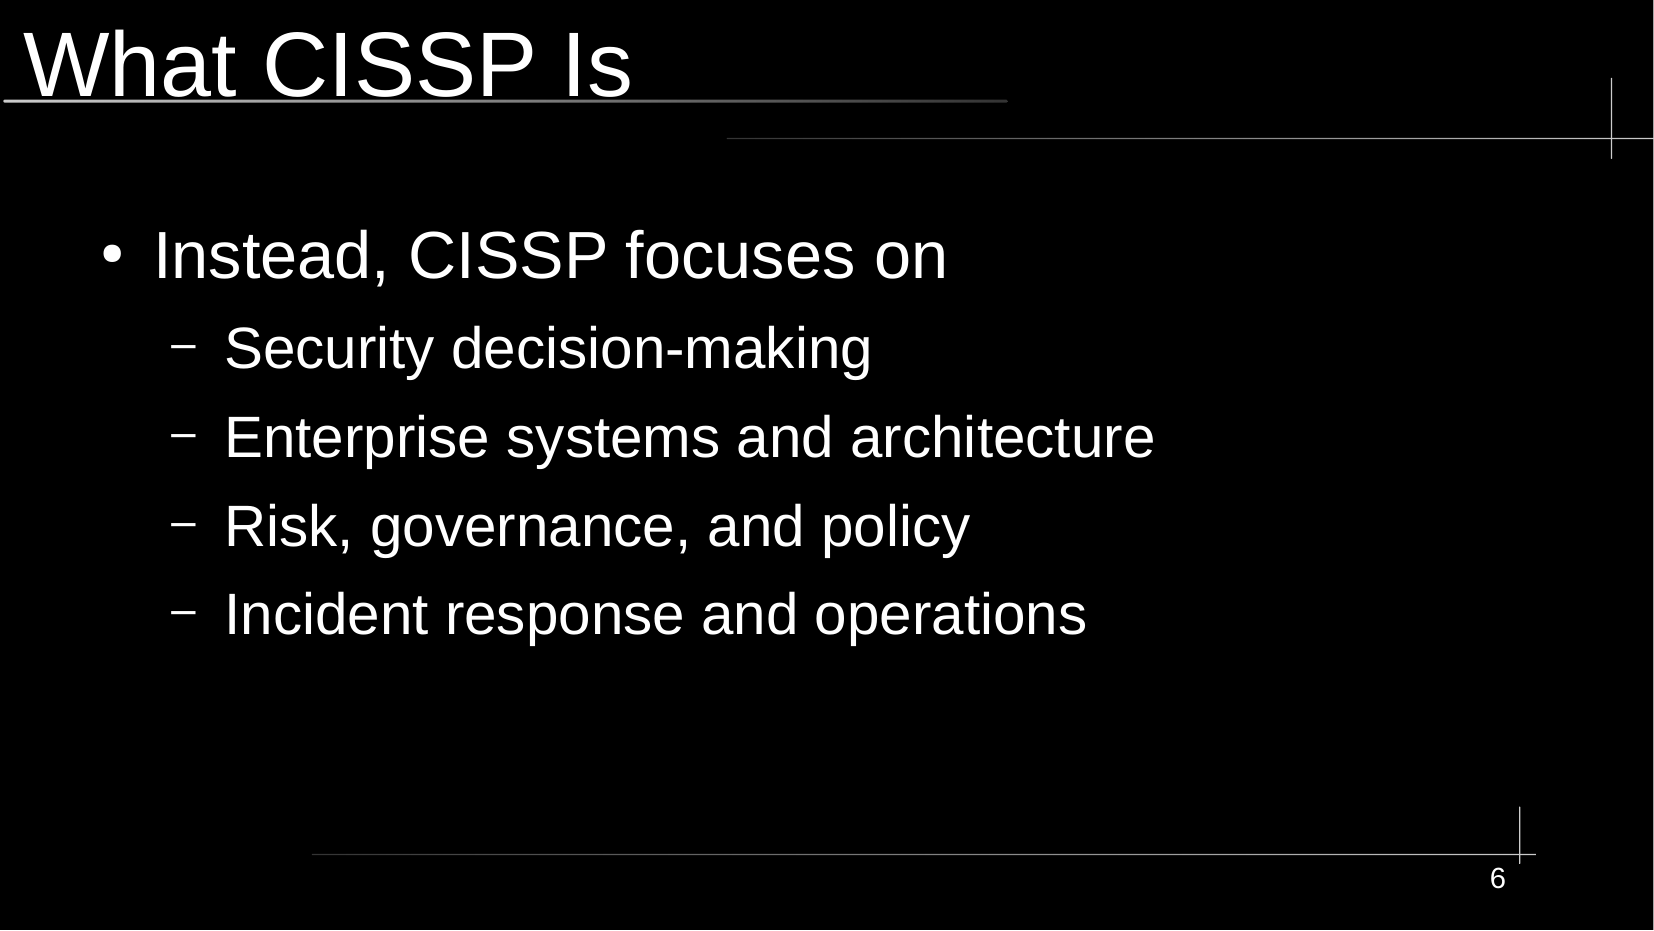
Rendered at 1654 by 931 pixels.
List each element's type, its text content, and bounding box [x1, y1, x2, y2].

list Instead, CISSP focuses on Security decision-making Enterprise systems and architecture Risk, governance, and policy Incident response and operations [82, 217, 1571, 758]
title What CISSP Is [23, 11, 1589, 119]
